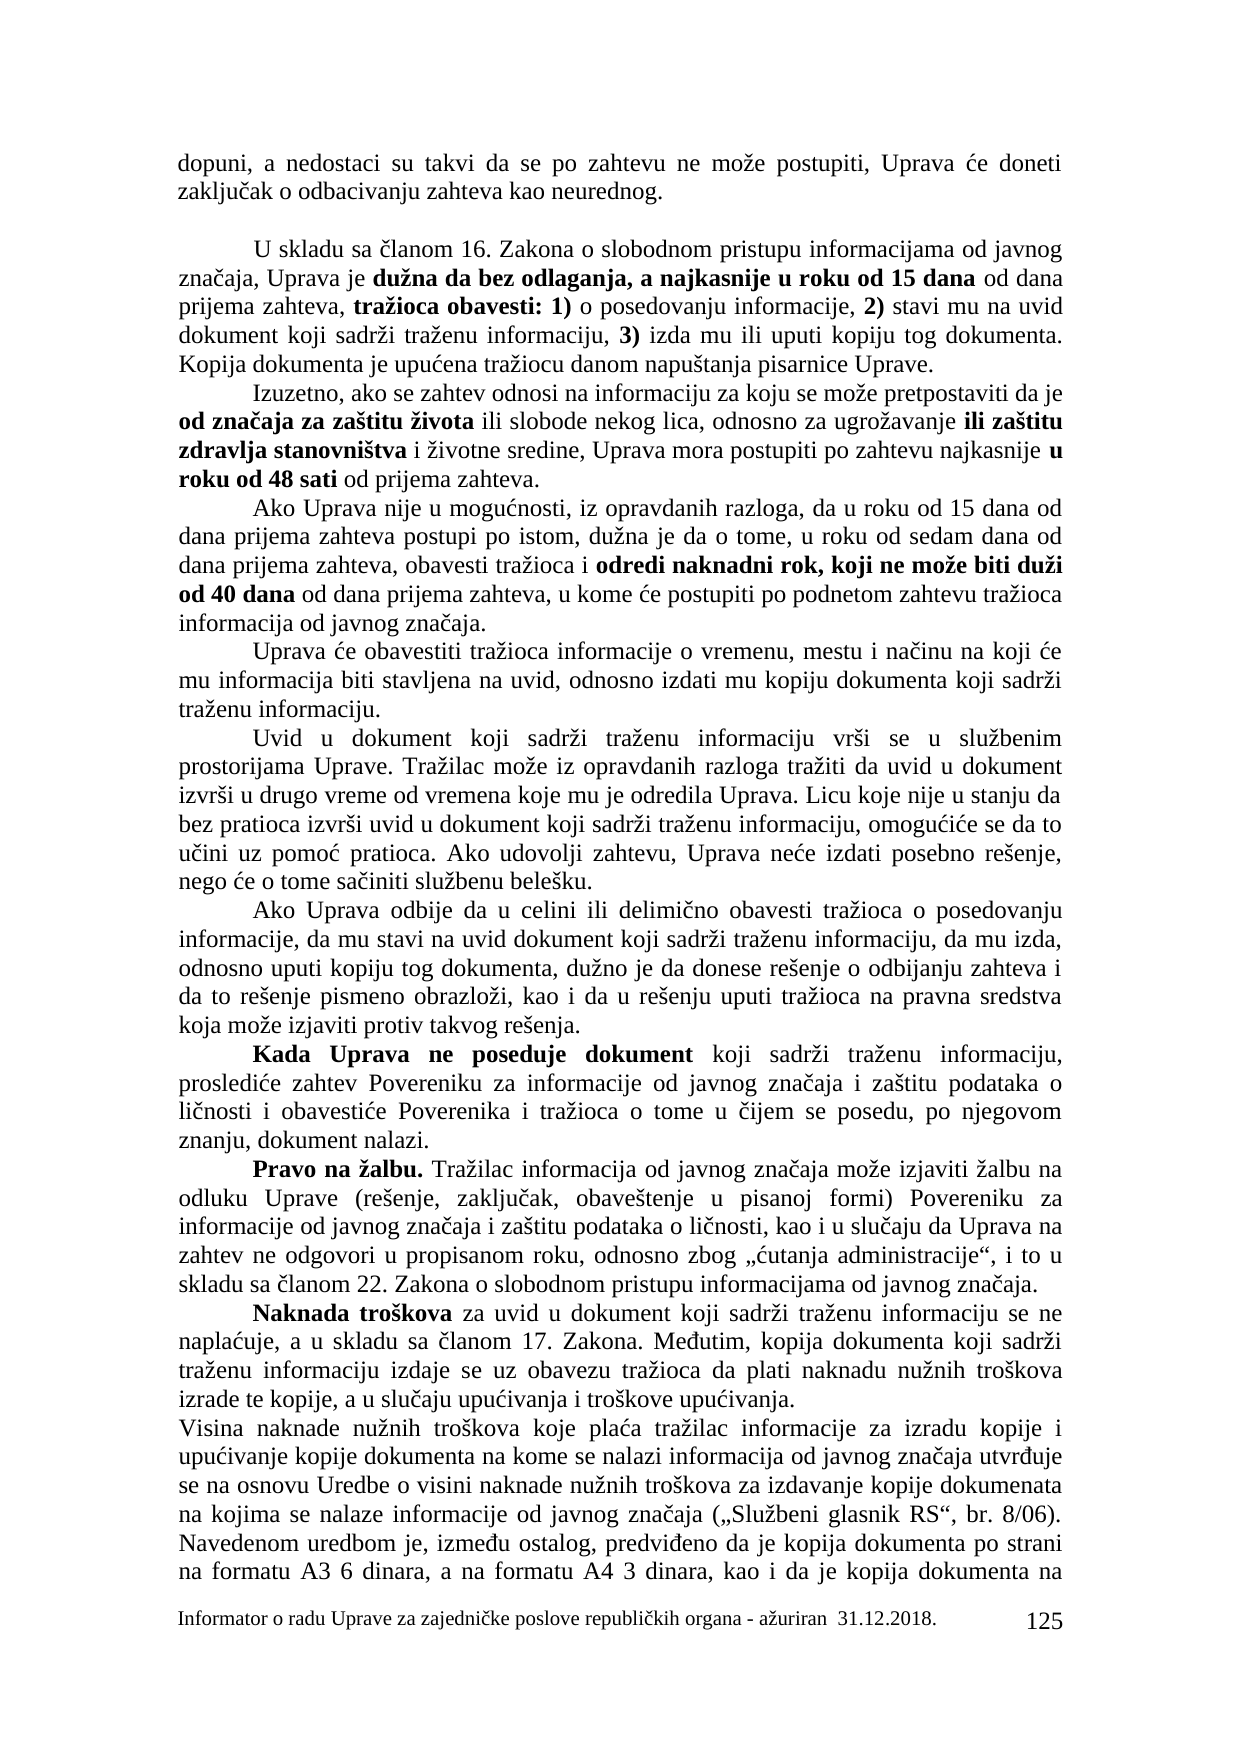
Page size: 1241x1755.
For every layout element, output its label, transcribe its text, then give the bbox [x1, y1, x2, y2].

text U skladu sa članom 16. Zakona o slobodnom pristupu informacijama od javnog značaja, Uprava je dužna da bez odlaganja, a najkasnije u roku od 15 dana od dana prijema zahteva, tražioca obavesti: 1) o posedovanju informacije, 2) stavi mu na uvid dokument koji sadrži traženu informaciju, 3) izda mu ili uputi kopiju tog dokumenta. Kopija dokumenta je upućena tražiocu danom napuštanja pisarnice Uprave. [178, 234, 1063, 378]
text Naknada troškova za uvid u dokument koji sadrži traženu informaciju se ne naplaćuje, a u skladu sa članom 17. Zakona. Međutim, kopija dokumenta koji sadrži traženu informaciju izdaje se uz obavezu tražioca da plati naknadu nužnih troškova izrade te kopije, a u slučaju upućivanja i troškove upućivanja. [178, 1298, 1063, 1413]
text dopuni, a nedostaci su takvi da se po zahtevu ne može postupiti, Uprava će doneti zaklјučak o odbacivanju zahteva kao neurednog. [177, 148, 1063, 205]
text Visina naknade nužnih troškova koje plaća tražilac informacije za izradu kopije i upućivanje kopije dokumenta na kome se nalazi informacija od javnog značaja utvrđuje se na osnovu Uredbe o visini naknade nužnih troškova za izdavanje kopije dokumenata na kojima se nalaze informacije od javnog značaja („Službeni glasnik RS“, br. 8/06). Navedenom uredbom je, između ostalog, predviđeno da je kopija dokumenta po strani na formatu A3 6 dinara, a na formatu A4 3 dinara, kao i da je kopija dokumenta na [178, 1413, 1063, 1585]
text Kada Uprava ne poseduje dokument koji sadrži traženu informaciju, proslediće zahtev Povereniku za informacije od javnog značaja i zaštitu podataka o ličnosti i obavestiće Poverenika i tražioca o tome u čijem se posedu, po njegovom znanju, dokument nalazi. [178, 1039, 1063, 1154]
text Ako Uprava odbije da u celini ili delimično obavesti tražioca o posedovanju informacije, da mu stavi na uvid dokument koji sadrži traženu informaciju, da mu izda, odnosno uputi kopiju tog dokumenta, dužno je da donese rešenje o odbijanju zahteva i da to rešenje pismeno obrazloži, kao i da u rešenju uputi tražioca na pravna sredstva koja može izjaviti protiv takvog rešenja. [178, 895, 1063, 1039]
text Uvid u dokument koji sadrži traženu informaciju vrši se u službenim prostorijama Uprave. Tražilac može iz opravdanih razloga tražiti da uvid u dokument izvrši u drugo vreme od vremena koje mu je odredila Uprava. Licu koje nije u stanju da bez pratioca izvrši uvid u dokument koji sadrži traženu informaciju, omogućiće se da to učini uz pomoć pratioca. Ako udovolјi zahtevu, Uprava neće izdati posebno rešenje, nego će o tome sačiniti službenu belešku. [178, 723, 1063, 895]
text Uprava će obavestiti tražioca informacije o vremenu, mestu i načinu na koji će mu informacija biti stavlјena na uvid, odnosno izdati mu kopiju dokumenta koji sadrži traženu informaciju. [178, 636, 1063, 723]
text Pravo na žalbu. Tražilac informacija od javnog značaja može izjaviti žalbu na odluku Uprave (rešenje, zaklјučak, obaveštenje u pisanoj formi) Povereniku za informacije od javnog značaja i zaštitu podataka o ličnosti, kao i u slučaju da Uprava na zahtev ne odgovori u propisanom roku, odnosno zbog „ćutanja administracije“, i to u skladu sa članom 22. Zakona o slobodnom pristupu informacijama od javnog značaja. [178, 1154, 1063, 1298]
text Ako Uprava nije u mogućnosti, iz opravdanih razloga, da u roku od 15 dana od dana prijema zahteva postupi po istom, dužna je da o tome, u roku od sedam dana od dana prijema zahteva, obavesti tražioca i odredi naknadni rok, koji ne može biti duži od 40 dana od dana prijema zahteva, u kome će postupiti po podnetom zahtevu tražioca informacija od javnog značaja. [178, 493, 1063, 636]
text Izuzetno, ako se zahtev odnosi na informaciju za koju se može pretpostaviti da je od značaja za zaštitu života ili slobode nekog lica, odnosno za ugrožavanje ili zaštitu zdravlјa stanovništva i životne sredine, Uprava mora postupiti po zahtevu najkasnije u roku od 48 sati od prijema zahteva. [178, 378, 1063, 493]
